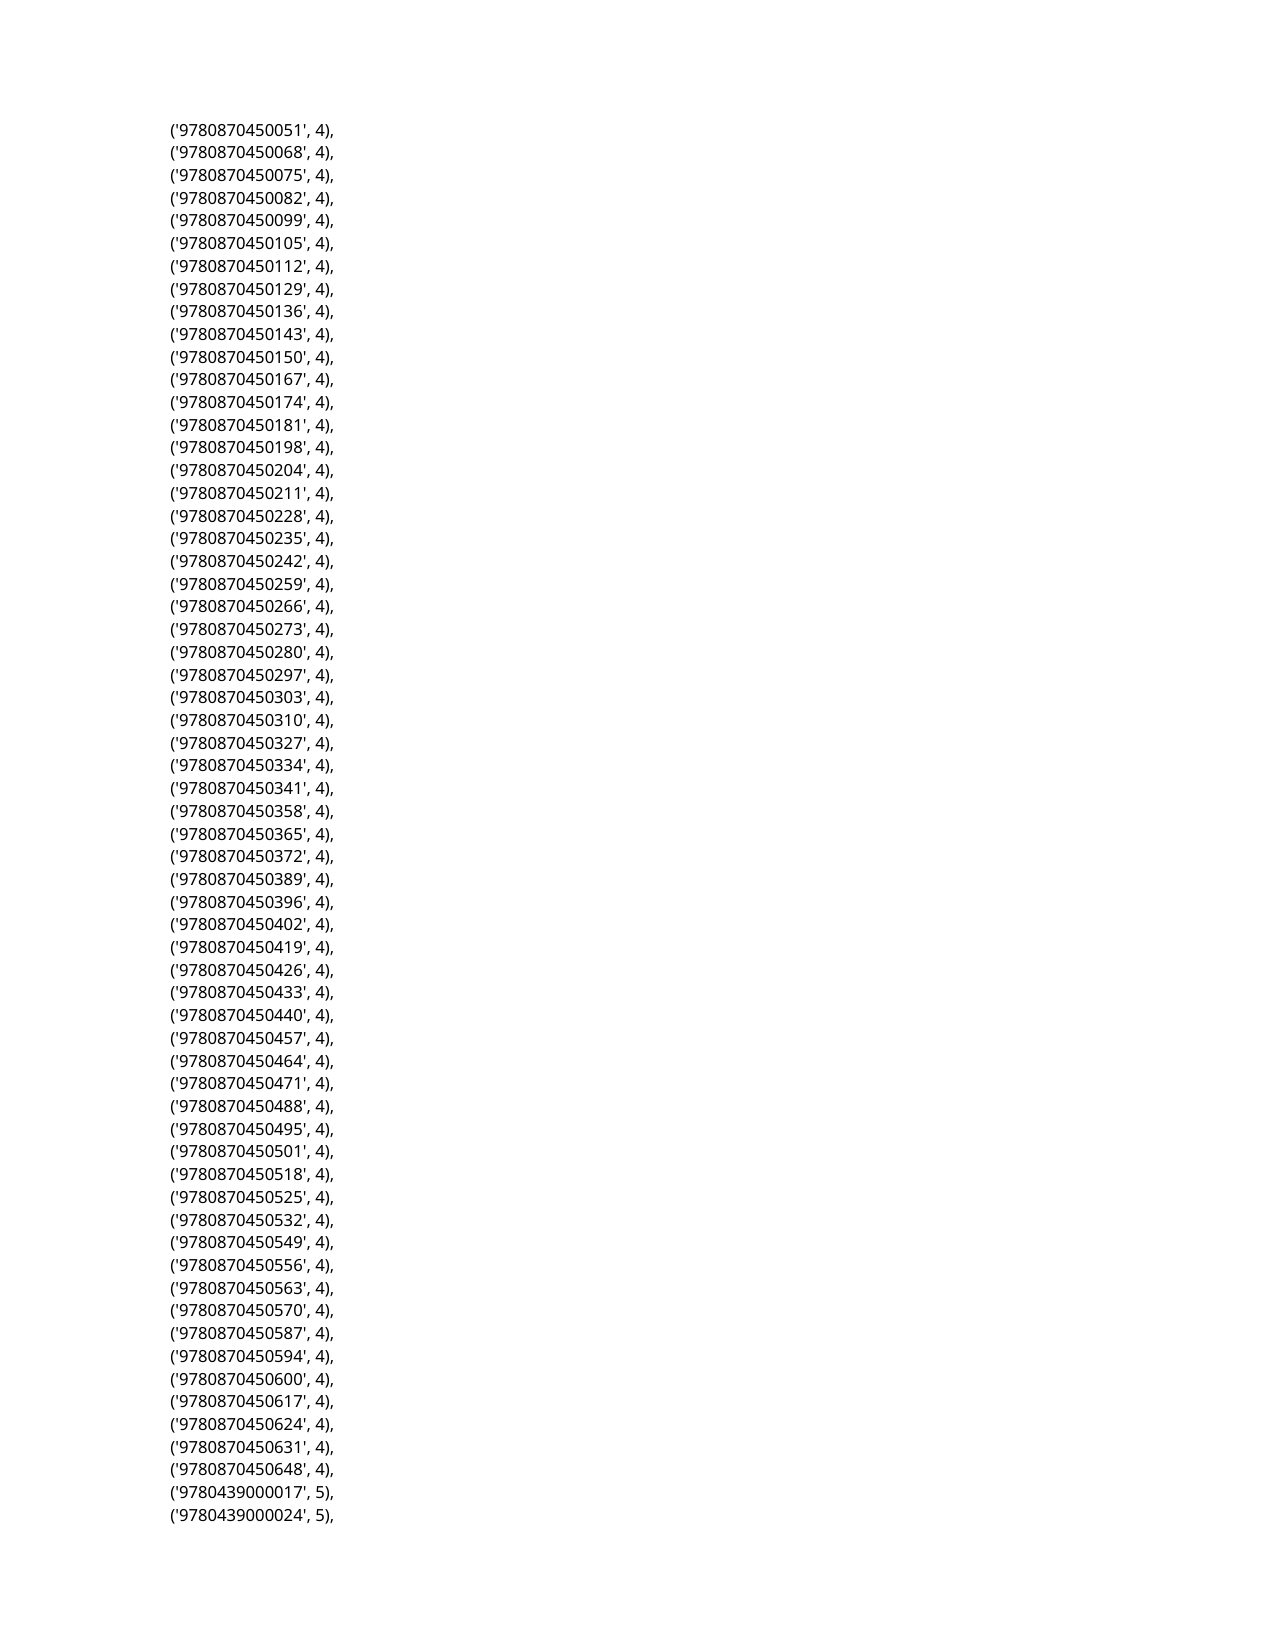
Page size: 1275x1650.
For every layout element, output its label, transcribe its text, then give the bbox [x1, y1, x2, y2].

text ('9780870450419', 4), [118, 936, 1157, 958]
text ('9780870450112', 4), [118, 254, 1157, 277]
text ('9780870450129', 4), [118, 277, 1157, 300]
text ('9780870450235', 4), [118, 527, 1157, 549]
text ('9780870450440', 4), [118, 1004, 1157, 1026]
text ('9780870450310', 4), [118, 708, 1157, 731]
text ('9780870450600', 4), [118, 1367, 1157, 1390]
text ('9780870450211', 4), [118, 481, 1157, 504]
text ('9780870450242', 4), [118, 549, 1157, 572]
text ('9780870450587', 4), [118, 1322, 1157, 1344]
text ('9780870450563', 4), [118, 1276, 1157, 1299]
text ('9780870450464', 4), [118, 1049, 1157, 1072]
text ('9780870450273', 4), [118, 618, 1157, 640]
text ('9780870450532', 4), [118, 1208, 1157, 1231]
text ('9780870450143', 4), [118, 322, 1157, 345]
text ('9780870450181', 4), [118, 413, 1157, 436]
text ('9780870450105', 4), [118, 232, 1157, 254]
text ('9780870450402', 4), [118, 913, 1157, 936]
text ('9780870450471', 4), [118, 1072, 1157, 1094]
text ('9780870450327', 4), [118, 731, 1157, 754]
text ('9780870450518', 4), [118, 1163, 1157, 1185]
text ('9780870450457', 4), [118, 1026, 1157, 1049]
text ('9780870450525', 4), [118, 1185, 1157, 1208]
text ('9780870450372', 4), [118, 845, 1157, 867]
text ('9780870450136', 4), [118, 300, 1157, 322]
text ('9780870450358', 4), [118, 799, 1157, 822]
text ('9780870450631', 4), [118, 1435, 1157, 1458]
text ('9780870450280', 4), [118, 640, 1157, 663]
text ('9780870450075', 4), [118, 163, 1157, 186]
text ('9780870450297', 4), [118, 663, 1157, 686]
text ('9780870450082', 4), [118, 186, 1157, 209]
text ('9780870450556', 4), [118, 1253, 1157, 1276]
text ('9780870450303', 4), [118, 686, 1157, 708]
text ('9780870450570', 4), [118, 1299, 1157, 1322]
text ('9780870450099', 4), [118, 209, 1157, 232]
text ('9780870450389', 4), [118, 867, 1157, 890]
text ('9780870450426', 4), [118, 958, 1157, 981]
text ('9780870450624', 4), [118, 1412, 1157, 1435]
text ('9780870450167', 4), [118, 368, 1157, 391]
text ('9780870450259', 4), [118, 572, 1157, 595]
text ('9780870450150', 4), [118, 345, 1157, 368]
text ('9780870450204', 4), [118, 459, 1157, 481]
text ('9780870450174', 4), [118, 391, 1157, 413]
text ('9780870450617', 4), [118, 1390, 1157, 1412]
text ('9780870450051', 4), [118, 118, 1157, 141]
text ('9780870450068', 4), [118, 141, 1157, 163]
text ('9780439000017', 5), [118, 1481, 1157, 1503]
text ('9780870450198', 4), [118, 436, 1157, 459]
text ('9780870450334', 4), [118, 754, 1157, 777]
text ('9780870450501', 4), [118, 1140, 1157, 1163]
text ('9780870450228', 4), [118, 504, 1157, 527]
text ('9780870450549', 4), [118, 1231, 1157, 1253]
text ('9780870450648', 4), [118, 1458, 1157, 1481]
text ('9780870450495', 4), [118, 1117, 1157, 1140]
text ('9780870450488', 4), [118, 1094, 1157, 1117]
text ('9780870450433', 4), [118, 981, 1157, 1004]
text ('9780870450341', 4), [118, 777, 1157, 799]
text ('9780870450396', 4), [118, 890, 1157, 913]
text ('9780870450594', 4), [118, 1344, 1157, 1367]
text ('9780439000024', 5), [118, 1503, 1157, 1526]
text ('9780870450365', 4), [118, 822, 1157, 845]
text ('9780870450266', 4), [118, 595, 1157, 618]
